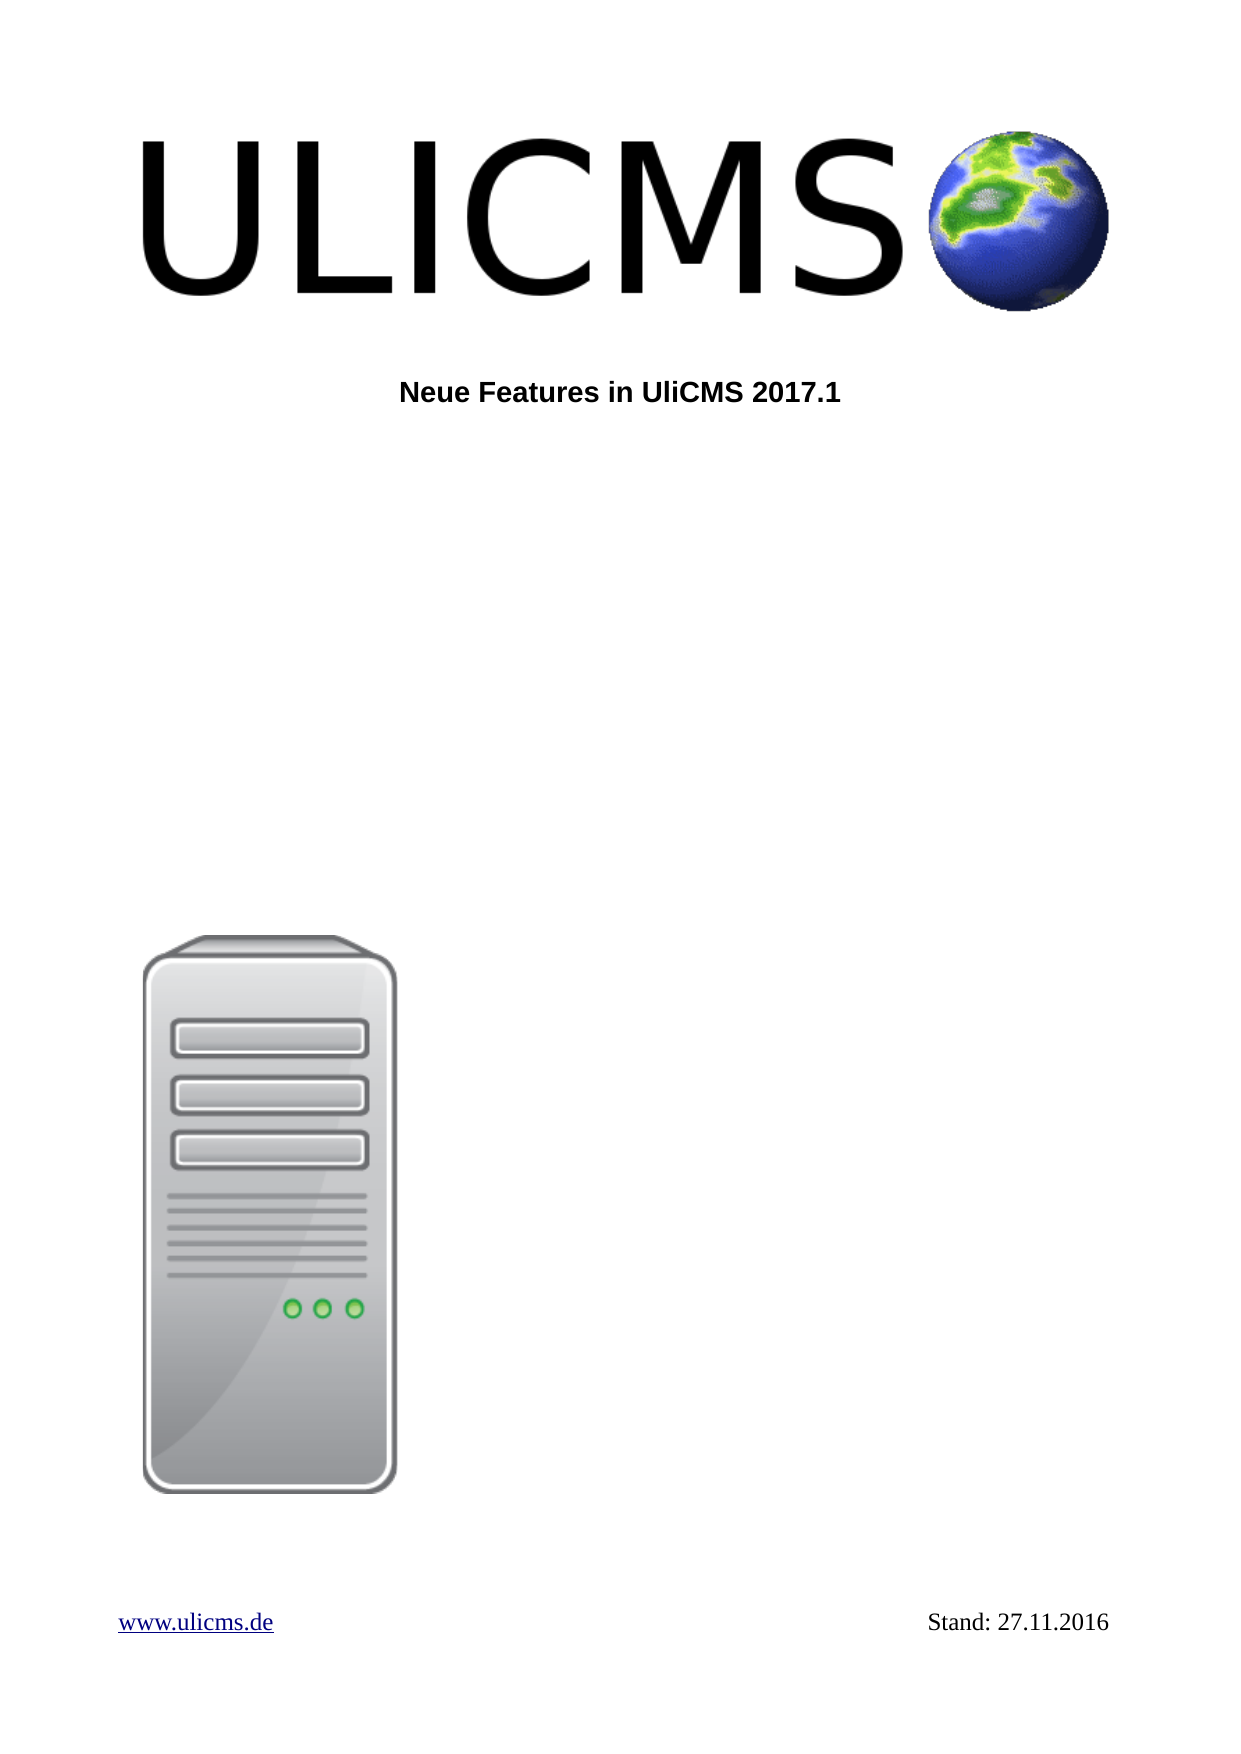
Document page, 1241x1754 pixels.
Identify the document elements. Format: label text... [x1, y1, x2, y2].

subtitle Neue Features in UliCMS 2017.1 [118, 375, 1122, 408]
picture [115, 118, 1117, 321]
picture [142, 935, 398, 1494]
